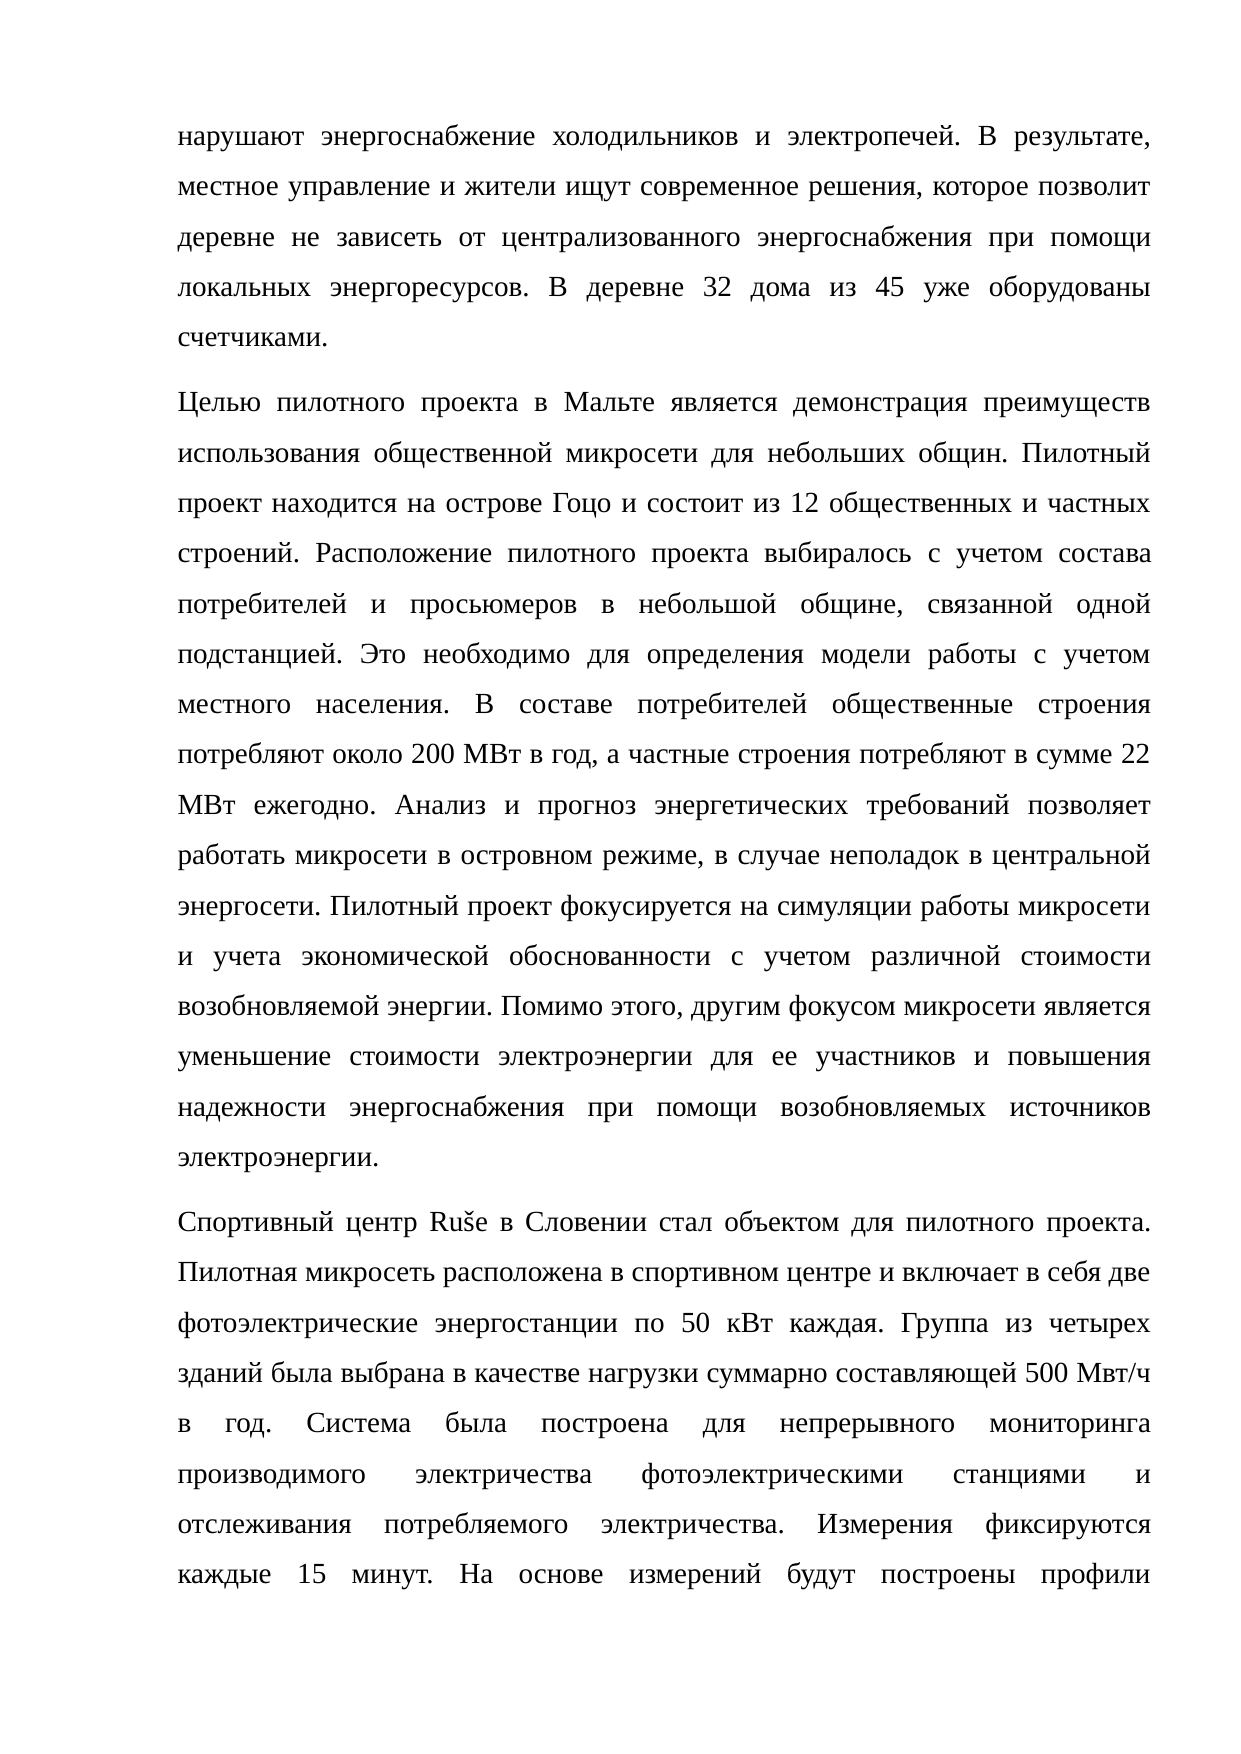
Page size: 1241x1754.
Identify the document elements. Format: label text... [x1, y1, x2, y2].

text нарушают энергоснабжение холодильников и электропечей. В результате, местное управление и жители ищут современное решения, которое позволит деревне не зависеть от централизованного энергоснабжения при помощи локальных энергоресурсов. В деревне 32 дома из 45 уже оборудованы счетчиками. [177, 118, 1152, 353]
text Спортивный центр Ruše в Словении стал объектом для пилотного проекта. Пилотная микросеть расположена в спортивном центре и включает в себя две фотоэлектрические энергостанции по 50 кВт каждая. Группа из четырех зданий была выбрана в качестве нагрузки суммарно составляющей 500 Мвт/ч в год. Система была построена для непрерывного мониторинга производимого электричества фотоэлектрическими станциями и отслеживания потребляемого электричества. Измерения фиксируются каждые 15 минут. На основе измерений будут построены профили [177, 1204, 1152, 1590]
text Целью пилотного проекта в Мальте является демонстрация преимуществ использования общественной микросети для небольших общин. Пилотный проект находится на острове Гоцо и состоит из 12 общественных и частных строений. Расположение пилотного проекта выбиралось c учетом состава потребителей и просьюмеров в небольшой общине, связанной одной подстанцией. Это необходимо для определения модели работы с учетом местного населения. В составе потребителей общественные строения потребляют около 200 МВт в год, а частные строения потребляют в сумме 22 МВт ежегодно. Анализ и прогноз энергетических требований позволяет работать микросети в островном режиме, в случае неполадок в центральной энергосети. Пилотный проект фокусируется на симуляции работы микросети и учета экономической обоснованности с учетом различной стоимости возобновляемой энергии. Помимо этого, другим фокусом микросети является уменьшение стоимости электроэнергии для ее участников и повышения надежности энергоснабжения при помощи возобновляемых источников электроэнергии. [177, 384, 1152, 1173]
